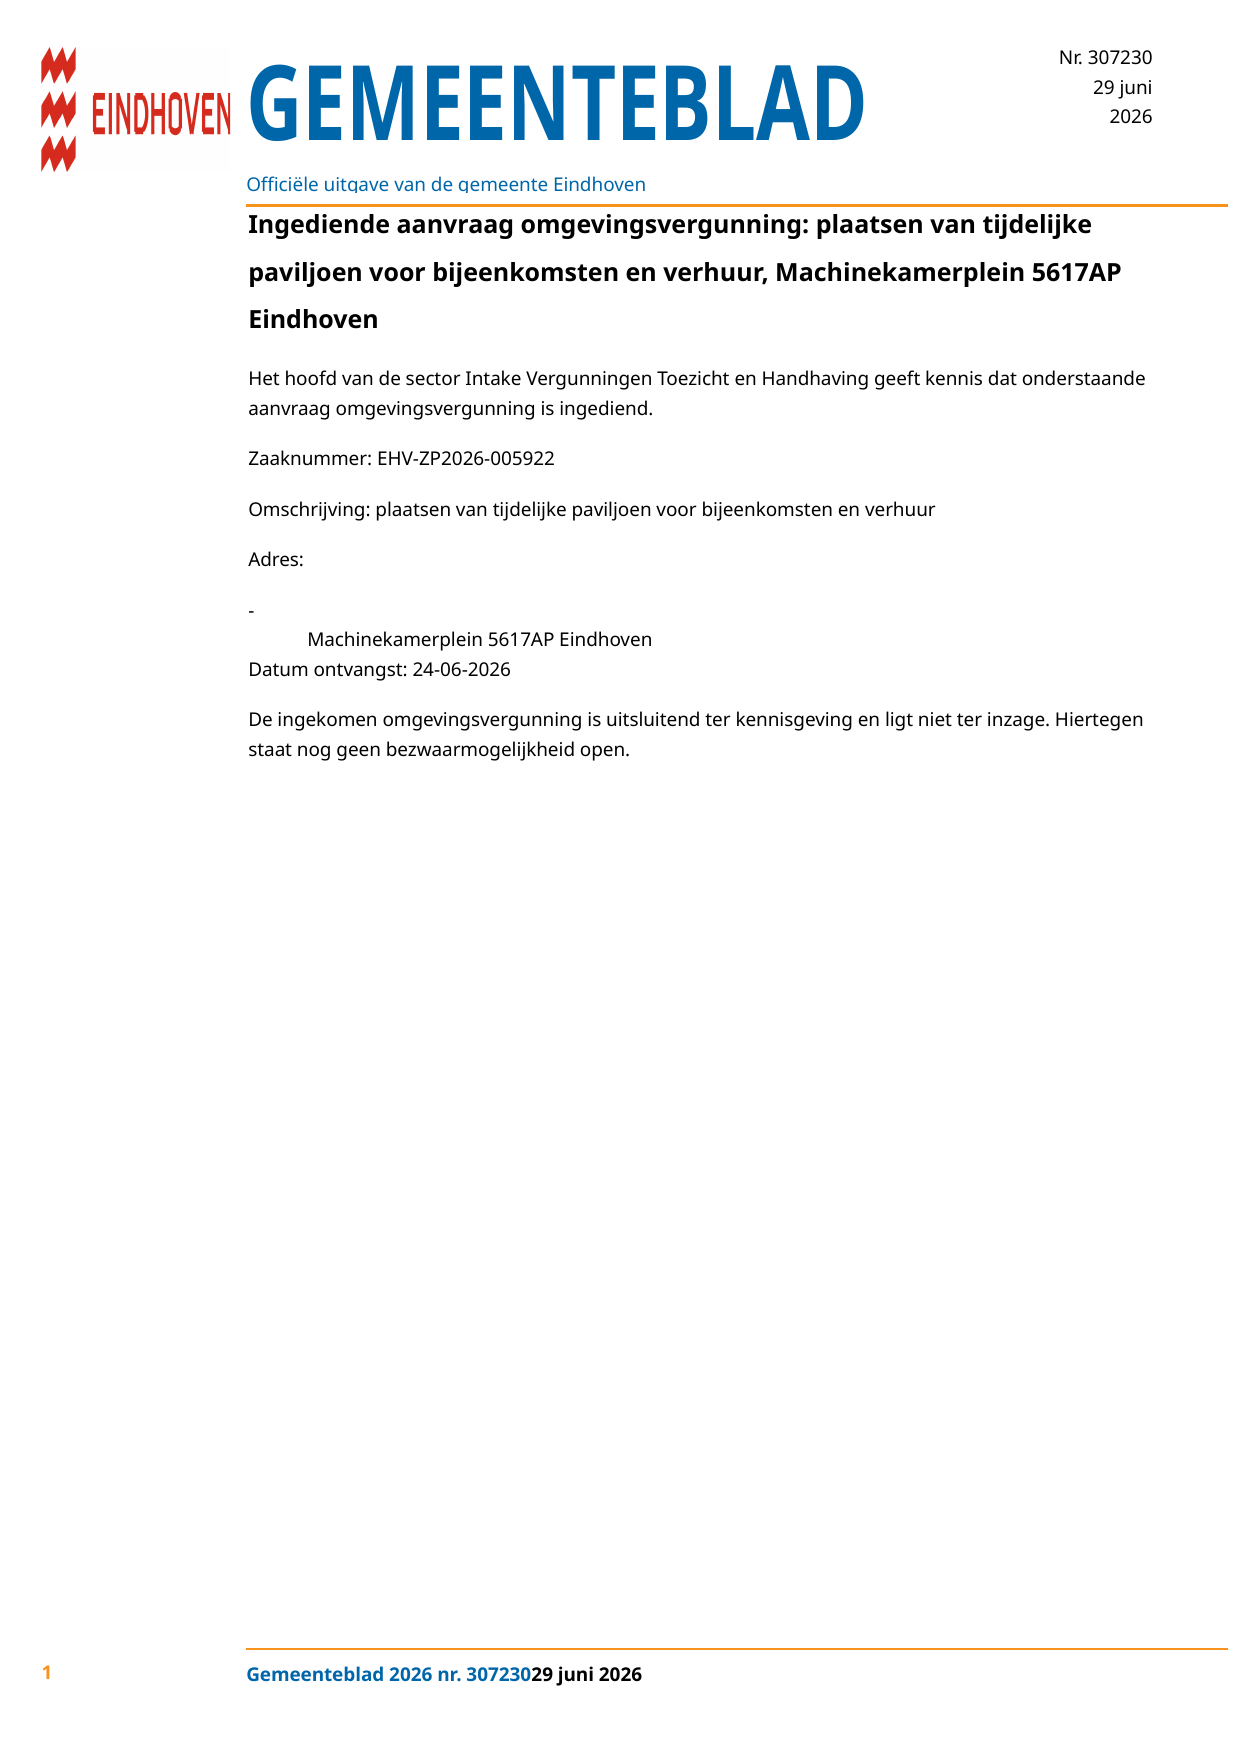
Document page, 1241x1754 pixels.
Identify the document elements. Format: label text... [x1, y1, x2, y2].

text Adres: [248, 546, 1152, 572]
text Ingediende aanvraag omgevingsvergunning: plaatsen van tijdelijke paviljoen voor bijeenkomsten en verhuur, Machinekamerplein 5617AP Eindhoven [248, 207, 1152, 336]
picture [41, 47, 231, 172]
text Het hoofd van de sector Intake Vergunningen Toezicht en Handhaving geeft kennis dat onderstaande aanvraag omgevingsvergunning is ingediend. [248, 366, 1152, 421]
text De ingekomen omgevingsvergunning is uitsluitend ter kennisgeving en ligt niet ter inzage. Hiertegen staat nog geen bezwaarmogelijkheid open. [248, 706, 1152, 762]
list Machinekamerplein 5617AP Eindhoven [248, 626, 1152, 652]
text Zaaknummer: EHV-ZP2026-005922 [248, 446, 1152, 471]
text Omschrijving: plaatsen van tijdelijke paviljoen voor bijeenkomsten en verhuur [248, 496, 1152, 522]
text Datum ontvangst: 24-06-2026 [248, 656, 1152, 682]
